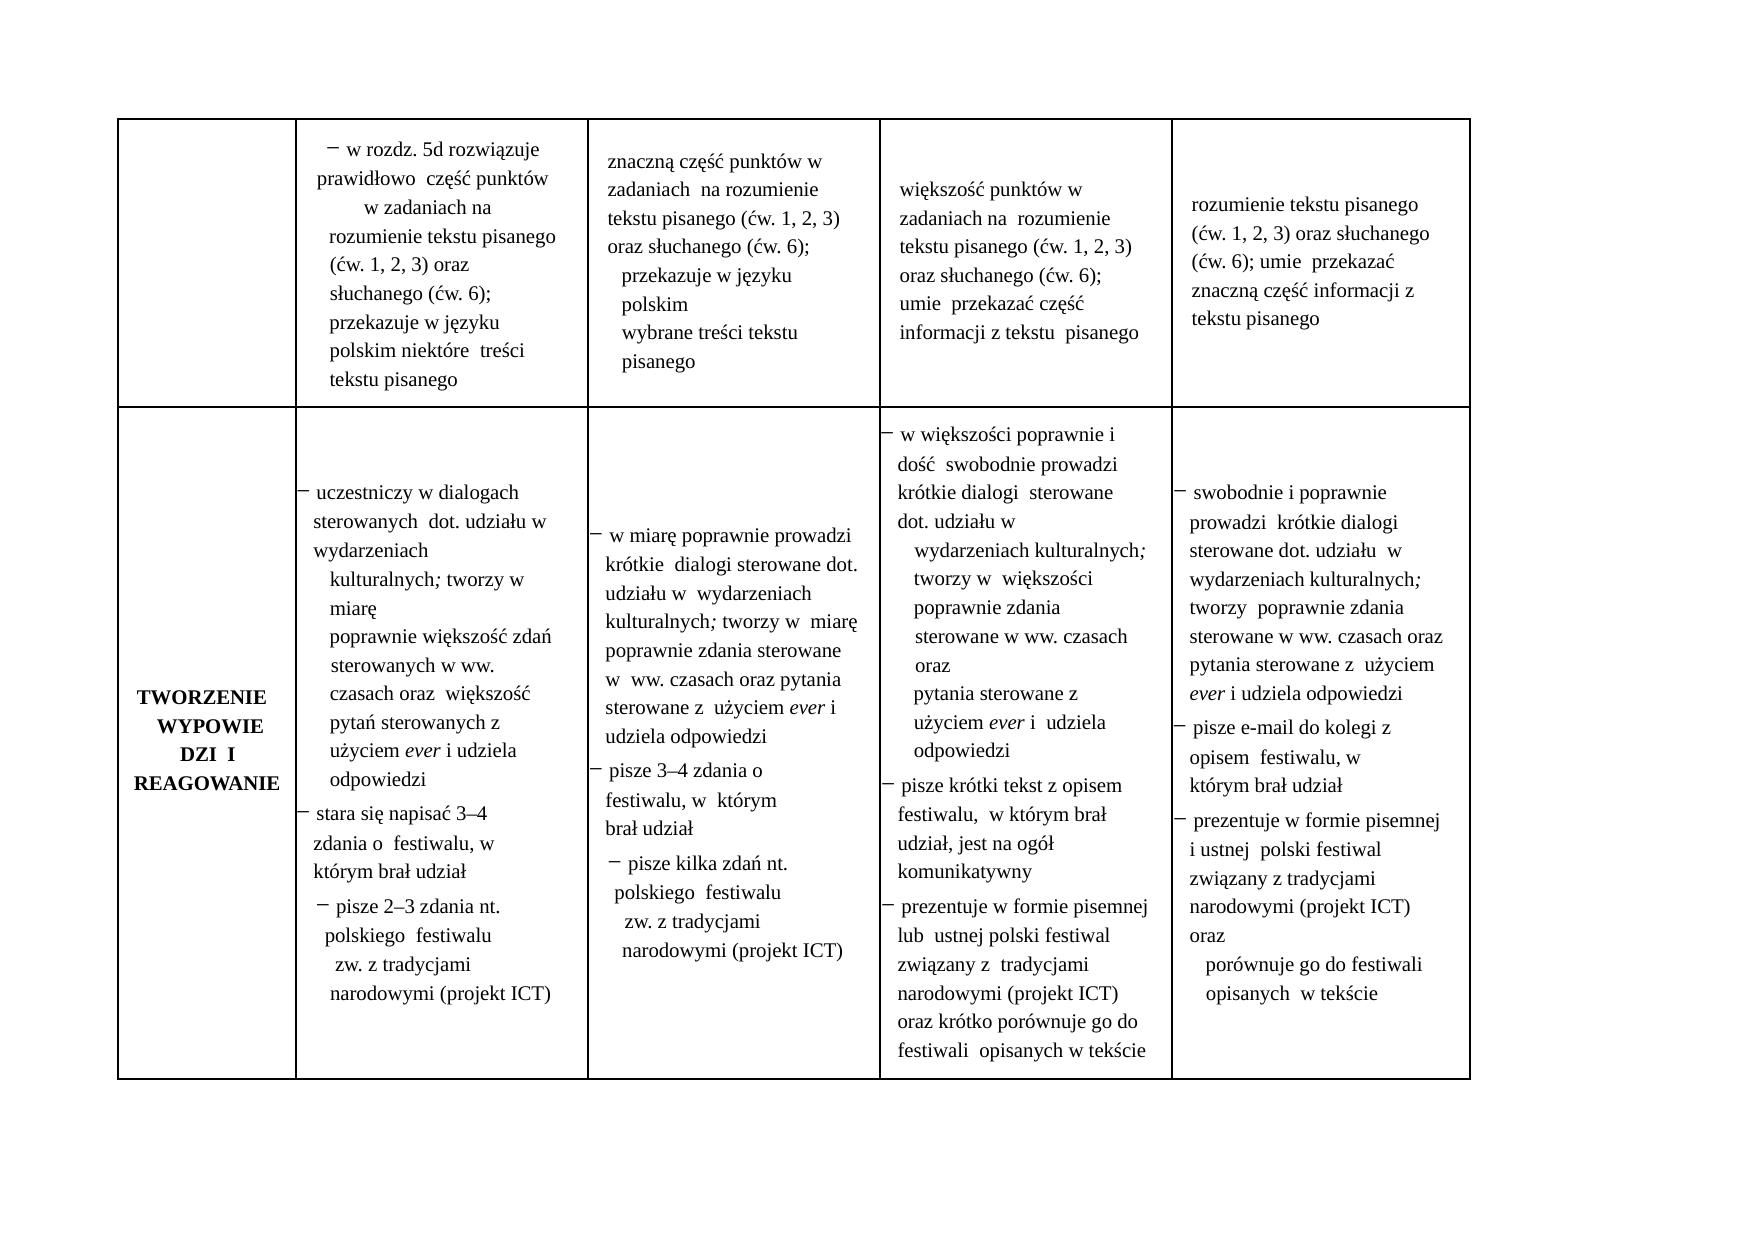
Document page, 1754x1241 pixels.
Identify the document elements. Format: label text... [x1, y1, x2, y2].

table_cell TWORZENIE WYPOWIEDZI I REAGOWANIE [119, 408, 295, 1078]
table_cell [119, 120, 295, 406]
table_cell − w rozdz. 5d rozwiązuje prawidłowo część punktów w zadaniach na rozumienie tekstu pisanego (ćw. 1, 2, 3) oraz słuchanego (ćw. 6); przekazuje w języku polskim niektóre treści tekstu pisanego [297, 120, 587, 406]
table_cell znaczną część punktów w zadaniach na rozumienie tekstu pisanego (ćw. 1, 2, 3) oraz słuchanego (ćw. 6); przekazuje w języku polskim wybrane treści tekstu pisanego [589, 120, 879, 406]
table_cell − w większości poprawnie i dość swobodnie prowadzi krótkie dialogi sterowane dot. udziału w wydarzeniach kulturalnych; tworzy w większości poprawnie zdania sterowane w ww. czasach oraz pytania sterowane z użyciem ever i udziela odpowiedzi − pisze krótki tekst z opisem festiwalu, w którym brał udział, jest na ogół komunikatywny − prezentuje w formie pisemnej lub ustnej polski festiwal związany z tradycjami narodowymi (projekt ICT) oraz krótko porównuje go do festiwali opisanych w tekście [881, 408, 1171, 1078]
table_cell większość punktów w zadaniach na rozumienie tekstu pisanego (ćw. 1, 2, 3) oraz słuchanego (ćw. 6); umie przekazać część informacji z tekstu pisanego [881, 120, 1171, 406]
table_cell − swobodnie i poprawnie prowadzi krótkie dialogi sterowane dot. udziału w wydarzeniach kulturalnych; tworzy poprawnie zdania sterowane w ww. czasach oraz pytania sterowane z użyciem ever i udziela odpowiedzi − pisze e-mail do kolegi z opisem festiwalu, w którym brał udział − prezentuje w formie pisemnej i ustnej polski festiwal związany z tradycjami narodowymi (projekt ICT) oraz porównuje go do festiwali opisanych w tekście [1173, 408, 1469, 1078]
table_cell − w miarę poprawnie prowadzi krótkie dialogi sterowane dot. udziału w wydarzeniach kulturalnych; tworzy w miarę poprawnie zdania sterowane w ww. czasach oraz pytania sterowane z użyciem ever i udziela odpowiedzi − pisze 3–4 zdania o festiwalu, w którym brał udział − pisze kilka zdań nt. polskiego festiwalu zw. z tradycjami narodowymi (projekt ICT) [589, 408, 879, 1078]
table_cell rozumienie tekstu pisanego (ćw. 1, 2, 3) oraz słuchanego (ćw. 6); umie przekazać znaczną część informacji z tekstu pisanego [1173, 120, 1469, 406]
table_cell − uczestniczy w dialogach sterowanych dot. udziału w wydarzeniach kulturalnych; tworzy w miarę poprawnie większość zdań sterowanych w ww. czasach oraz większość pytań sterowanych z użyciem ever i udziela odpowiedzi − stara się napisać 3–4 zdania o festiwalu, w którym brał udział − pisze 2–3 zdania nt. polskiego festiwalu zw. z tradycjami narodowymi (projekt ICT) [297, 408, 587, 1078]
